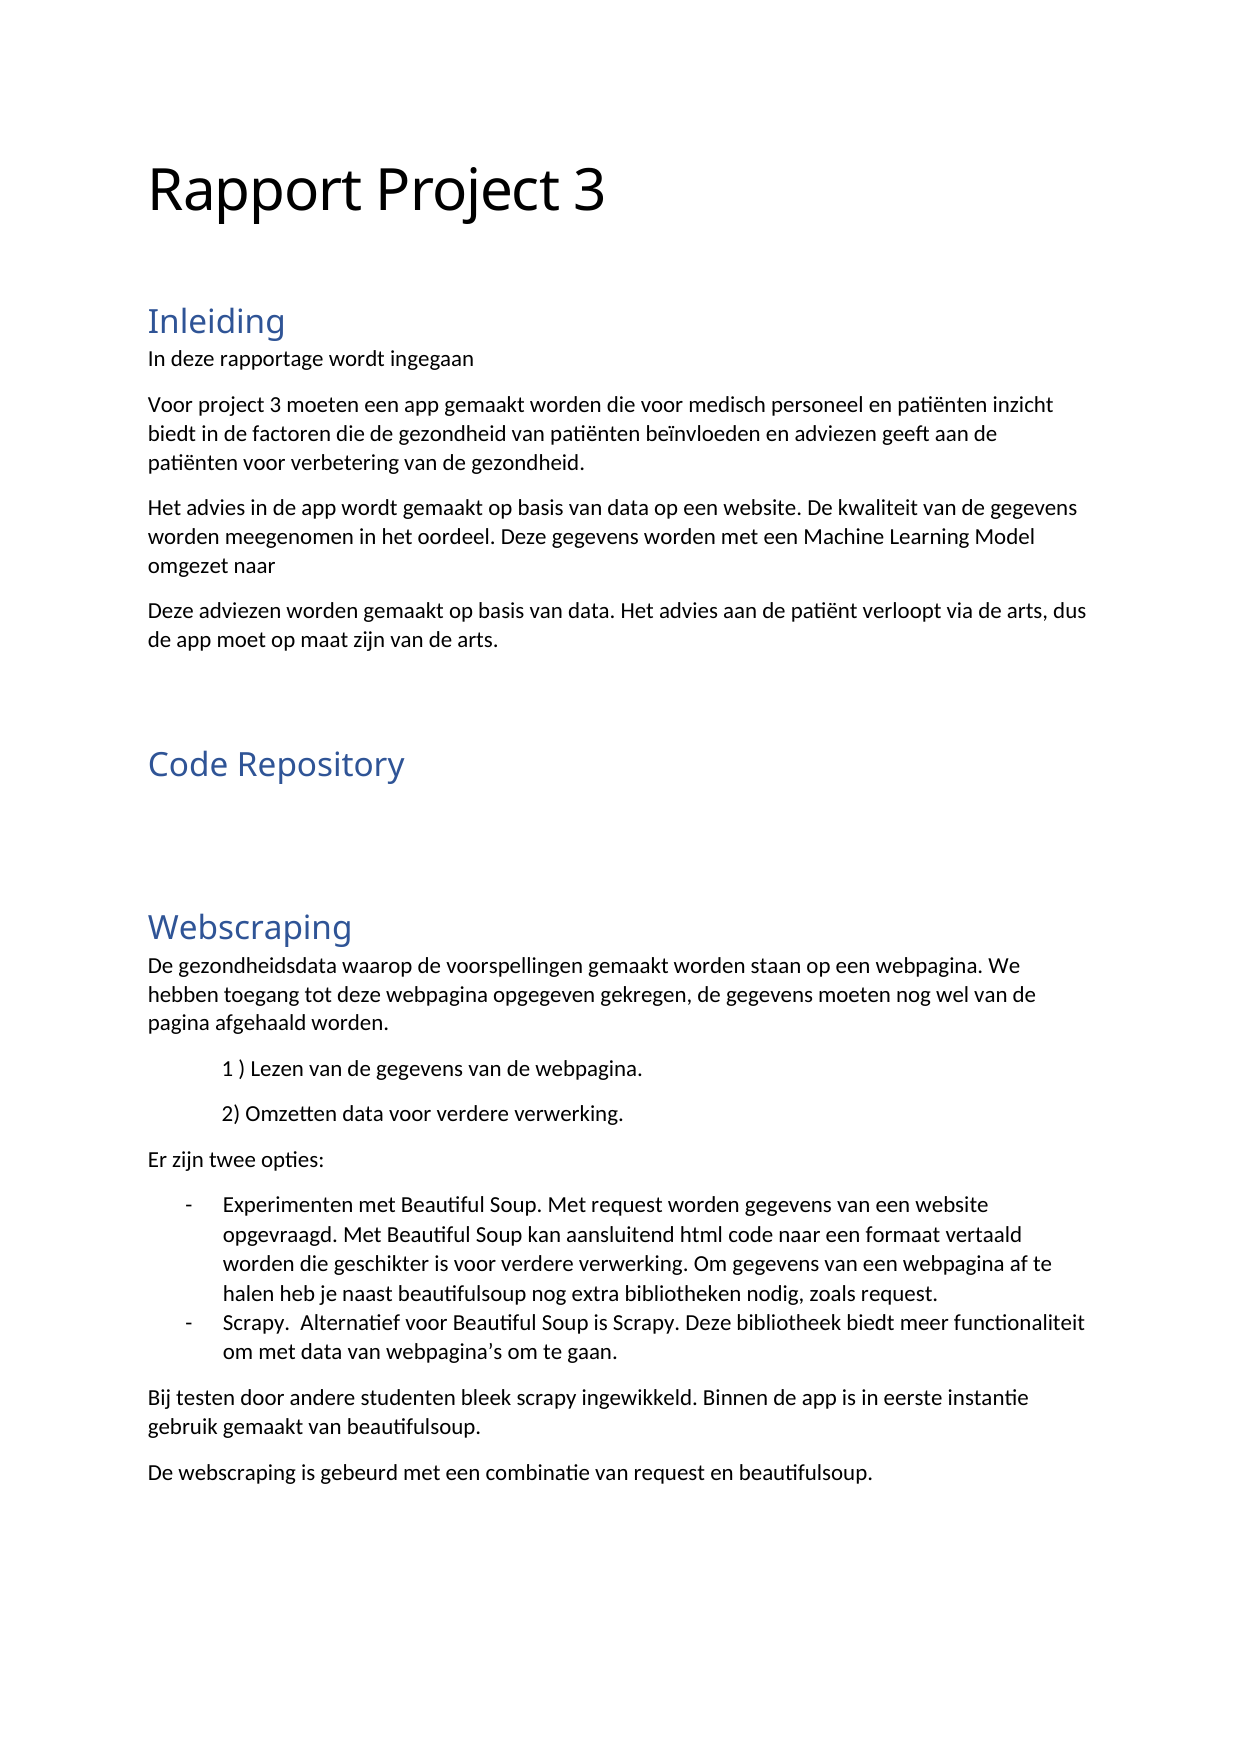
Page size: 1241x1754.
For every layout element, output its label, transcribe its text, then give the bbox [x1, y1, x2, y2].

list Scrapy. Alternatief voor Beautiful Soup is Scrapy. Deze bibliotheek biedt meer functionaliteit om met data van webpagina’s om te gaan. [185, 1308, 1093, 1366]
text Er zijn twee opties: [148, 1145, 1093, 1173]
text De gezondheidsdata waarop de voorspellingen gemaakt worden staan op een webpagina. We hebben toegang tot deze webpagina opgegeven gekregen, de gegevens moeten nog wel van de pagina afgehaald worden. [148, 951, 1093, 1037]
subtitle Inleiding [148, 298, 1093, 343]
subtitle Code Repository [148, 741, 1093, 787]
list Experimenten met Beautiful Soup. Met request worden gegevens van een website opgevraagd. Met Beautiful Soup kan aansluitend html code naar een formaat vertaald worden die geschikter is voor verdere verwerking. Om gegevens van een webpagina af te halen heb je naast beautifulsoup nog extra bibliotheken nodig, zoals request. [185, 1191, 1093, 1307]
text Voor project 3 moeten een app gemaakt worden die voor medisch personeel en patiënten inzicht biedt in de factoren die de gezondheid van patiënten beïnvloeden en adviezen geeft aan de patiënten voor verbetering van de gezondheid. [148, 390, 1093, 476]
text Bij testen door andere studenten bleek scrapy ingewikkeld. Binnen de app is in eerste instantie gebruik gemaakt van beautifulsoup. [148, 1383, 1093, 1440]
text 2) Omzetten data voor verdere verwerking. [221, 1099, 1093, 1128]
text De webscraping is gebeurd met een combinatie van request en beautifulsoup. [148, 1458, 1093, 1486]
subtitle Webscraping [148, 904, 1093, 949]
text Het advies in de app wordt gemaakt op basis van data op een website. De kwaliteit van de gegevens worden meegenomen in het oordeel. Deze gegevens worden met een Machine Learning Model omgezet naar [148, 493, 1093, 579]
text 1 ) Lezen van de gegevens van de webpagina. [221, 1054, 1093, 1082]
text Deze adviezen worden gemaakt op basis van data. Het advies aan de patiënt verloopt via de arts, dus de app moet op maat zijn van de arts. [148, 596, 1093, 653]
text In deze rapportage wordt ingegaan [148, 344, 1093, 372]
text Rapport Project 3 [148, 148, 1093, 227]
